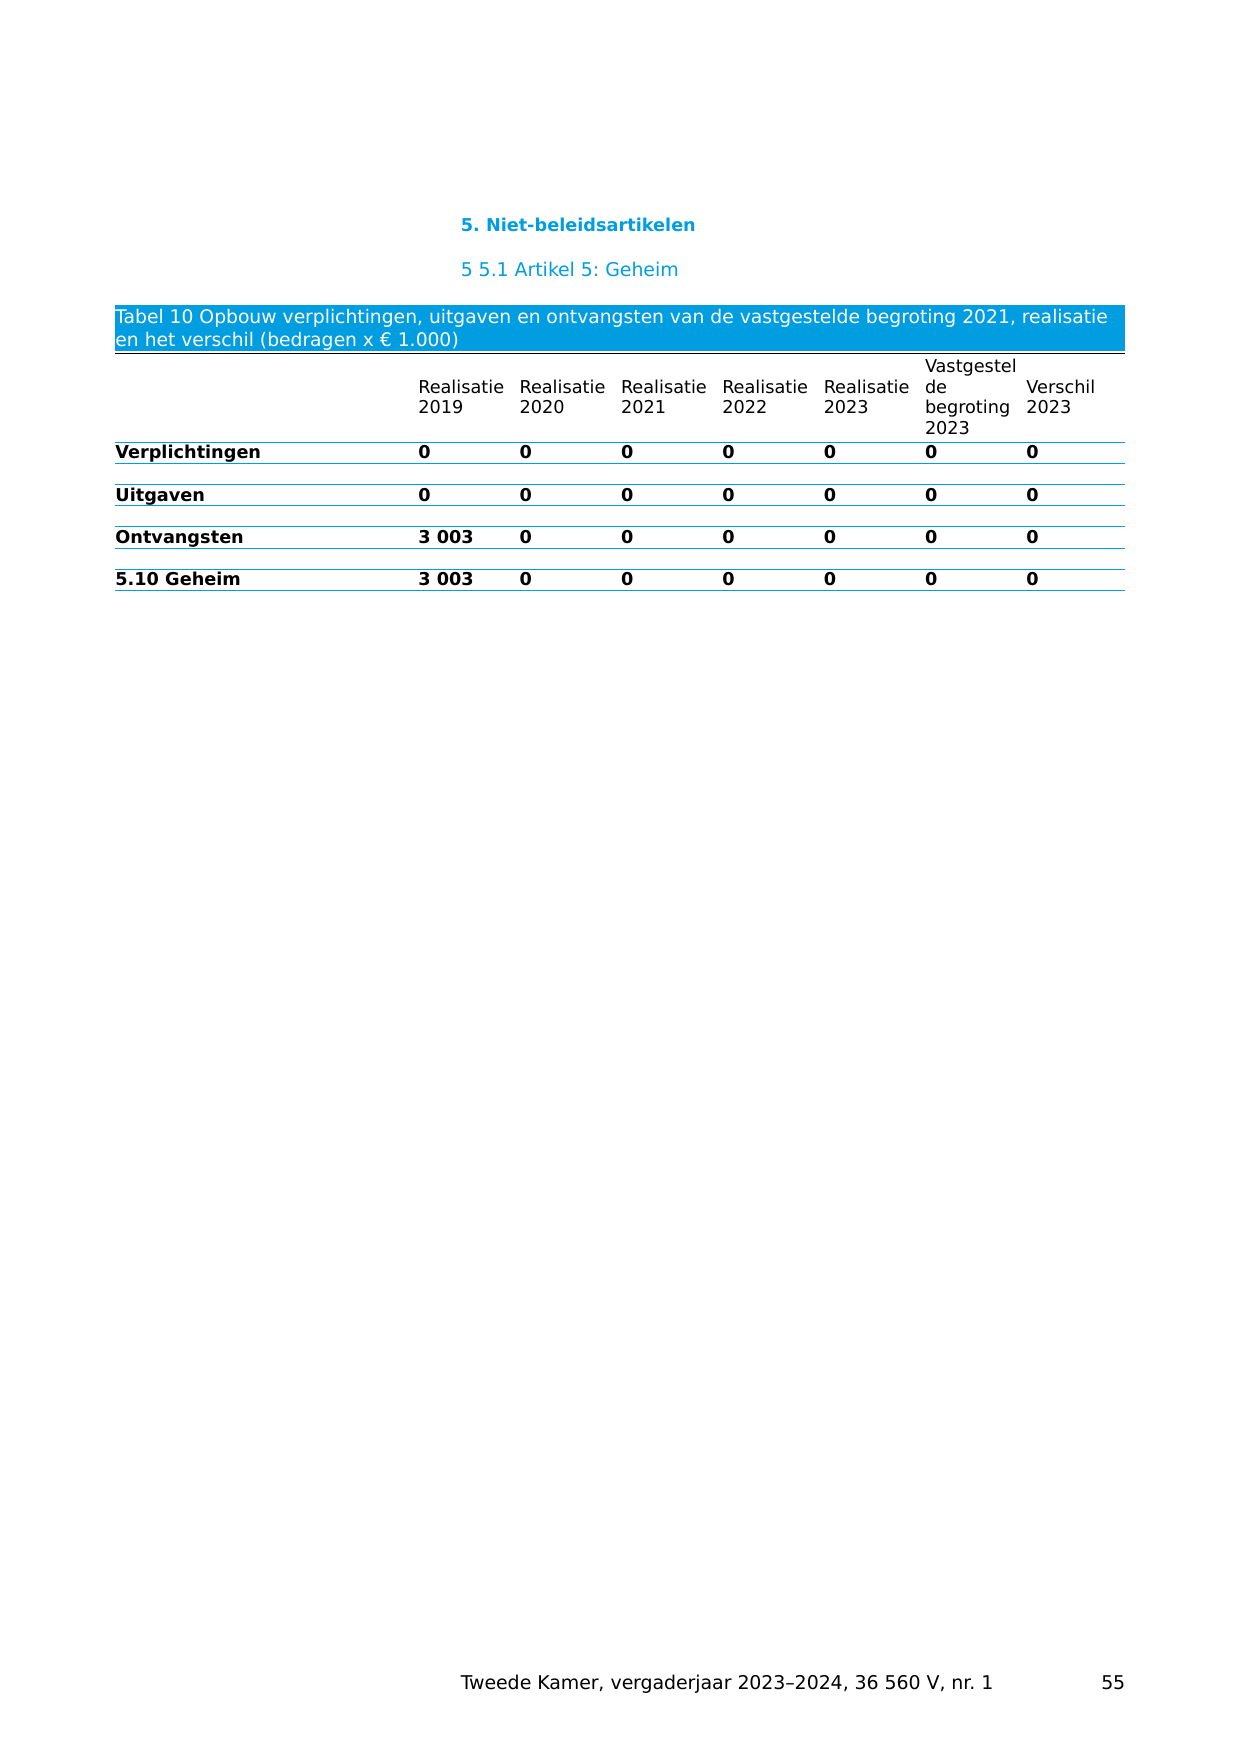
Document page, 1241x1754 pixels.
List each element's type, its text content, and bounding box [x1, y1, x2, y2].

table_cell Verplichtingen [115, 443, 405, 463]
table_cell [115, 549, 405, 568]
table_cell 0 [922, 570, 1023, 590]
table_cell Realisatie 2020 [516, 354, 618, 442]
table_cell [405, 549, 415, 568]
table_cell [516, 464, 618, 484]
table_cell [415, 506, 516, 526]
table_cell 0 [922, 485, 1023, 505]
table_cell 0 [516, 485, 618, 505]
table_cell 0 [415, 485, 516, 505]
table_cell [405, 527, 415, 547]
table_cell [618, 464, 719, 484]
table_cell 3 003 [415, 527, 516, 547]
table_cell [405, 485, 415, 505]
table_cell 0 [719, 570, 821, 590]
title 5. Niet-beleidsartikelen [461, 213, 1125, 236]
table_cell [405, 464, 415, 484]
table_cell [415, 549, 516, 568]
table_cell [719, 506, 821, 526]
table_cell Realisatie 2019 [415, 354, 516, 442]
table_cell [516, 549, 618, 568]
table_cell Ontvangsten [115, 527, 405, 547]
table_cell [719, 549, 821, 568]
table_cell [405, 506, 415, 526]
table_cell 0 [618, 570, 719, 590]
table_cell 0 [821, 570, 922, 590]
table_cell Realisatie 2021 [618, 354, 719, 442]
table_cell [922, 549, 1023, 568]
table_cell 5.10 Geheim [115, 570, 405, 590]
table_cell [821, 464, 922, 484]
table_cell 0 [516, 443, 618, 463]
table_cell [415, 464, 516, 484]
table_cell [821, 549, 922, 568]
table_cell 0 [1023, 570, 1125, 590]
table_cell [115, 506, 405, 526]
table_cell [1023, 549, 1125, 568]
table_cell [405, 354, 415, 442]
table_cell [719, 464, 821, 484]
table_cell Verschil 2023 [1023, 354, 1125, 442]
table_cell 0 [1023, 527, 1125, 547]
table_cell [1023, 506, 1125, 526]
table_cell 0 [516, 527, 618, 547]
table_cell [516, 506, 618, 526]
table_cell 0 [719, 443, 821, 463]
table_cell 0 [1023, 443, 1125, 463]
table_cell 0 [821, 485, 922, 505]
table_cell 0 [719, 527, 821, 547]
table_cell 0 [719, 485, 821, 505]
table_cell 3 003 [415, 570, 516, 590]
table_cell 0 [618, 527, 719, 547]
table_cell 0 [618, 443, 719, 463]
table_cell 0 [415, 443, 516, 463]
table_cell Realisatie 2022 [719, 354, 821, 442]
table_cell [618, 549, 719, 568]
table_cell Realisatie 2023 [821, 354, 922, 442]
table_cell [405, 570, 415, 590]
table_cell Vastgestelde begroting 2023 [922, 354, 1023, 442]
table_cell Uitgaven [115, 485, 405, 505]
table_cell 0 [516, 570, 618, 590]
table_cell [821, 506, 922, 526]
table_cell [618, 506, 719, 526]
table_cell [405, 443, 415, 463]
table_cell 0 [922, 527, 1023, 547]
table_cell [115, 464, 405, 484]
table_cell 0 [922, 443, 1023, 463]
title 5 5.1 Artikel 5: Geheim [461, 259, 1125, 281]
table_cell 0 [1023, 485, 1125, 505]
table_cell [922, 464, 1023, 484]
table_cell [115, 354, 405, 442]
table_cell 0 [821, 527, 922, 547]
table_cell [922, 506, 1023, 526]
table_cell [1023, 464, 1125, 484]
table_cell 0 [618, 485, 719, 505]
table_cell 0 [821, 443, 922, 463]
